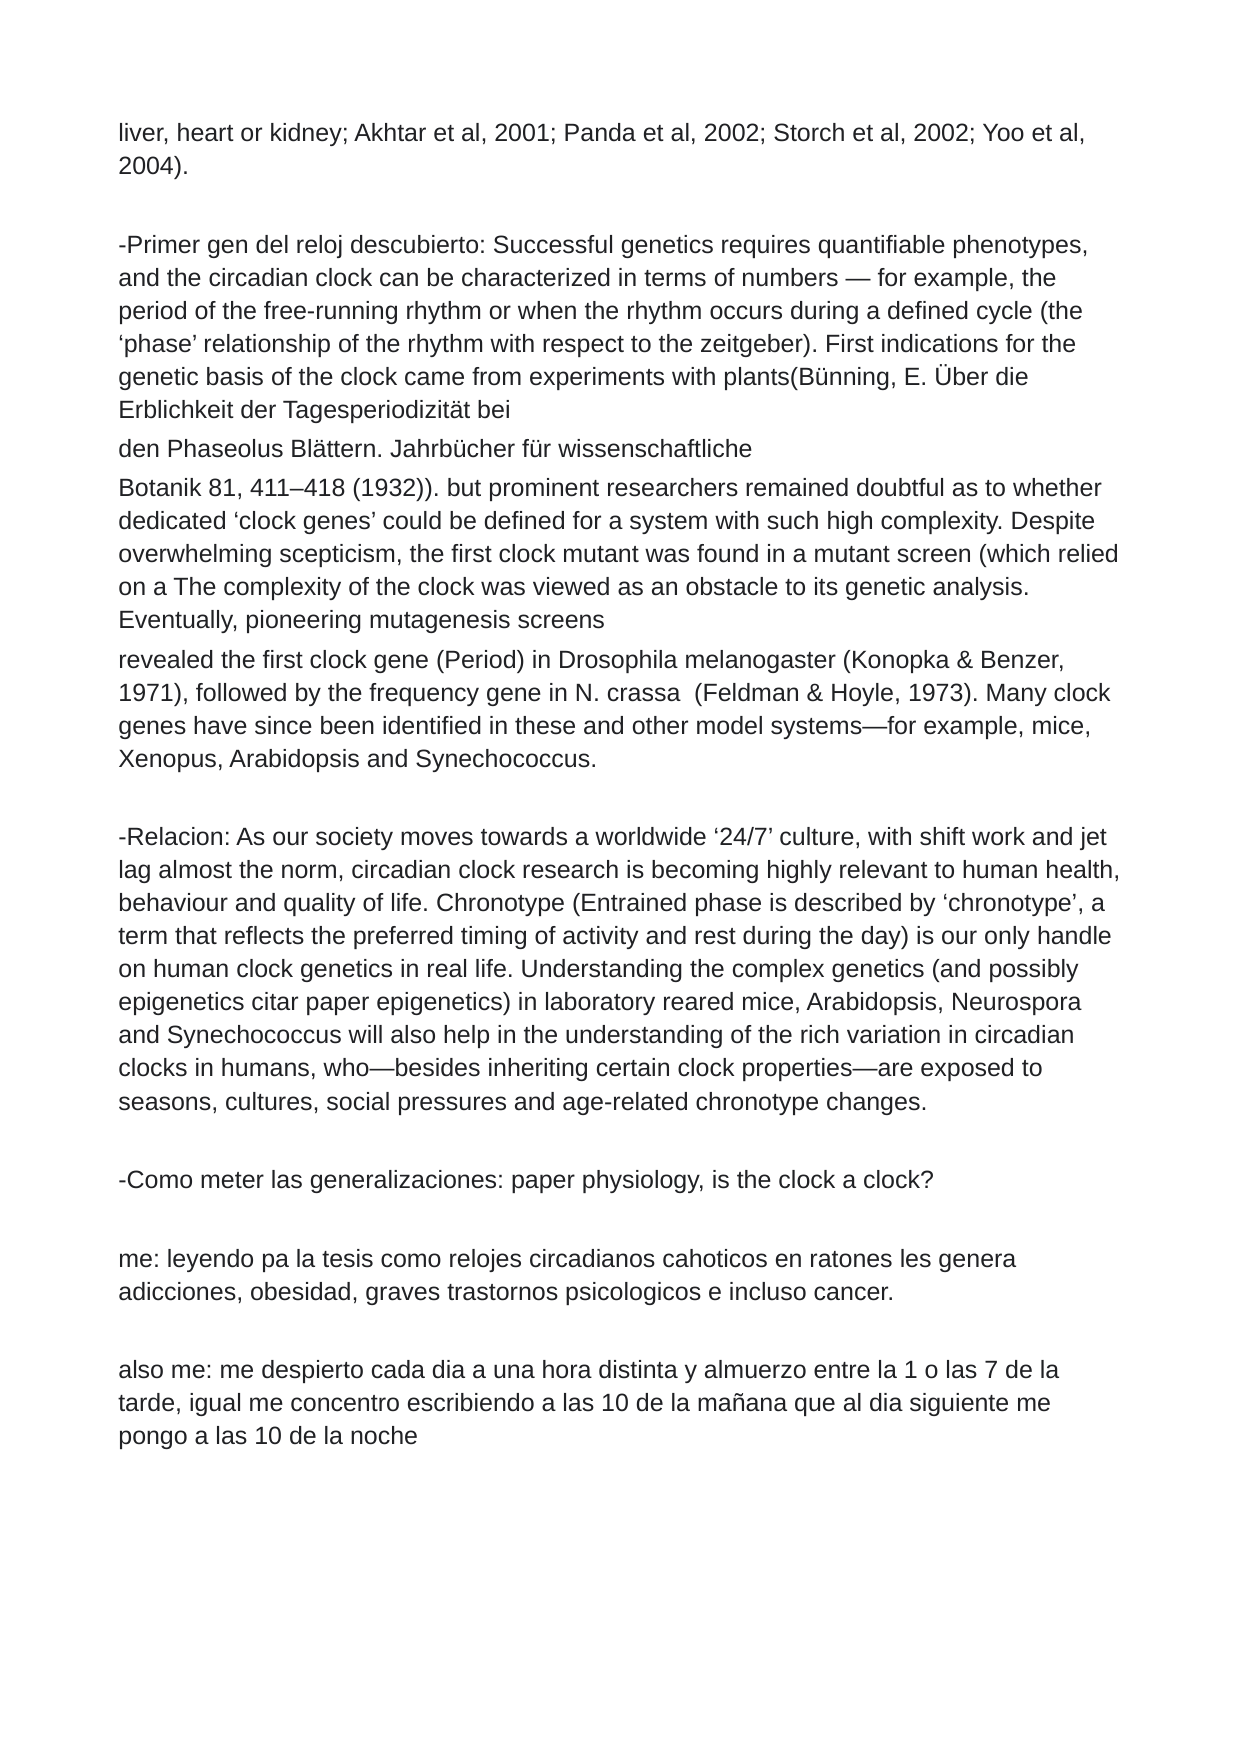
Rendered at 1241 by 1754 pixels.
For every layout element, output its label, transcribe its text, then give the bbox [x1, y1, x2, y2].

text me: leyendo pa la tesis como relojes circadianos cahoticos en ratones les genera adicciones, obesidad, graves trastornos psicologicos e incluso cancer. [118, 1243, 1122, 1305]
text -Primer gen del reloj descubierto: Successful genetics requires quantifiable phenotypes, and the circadian clock can be characterized in terms of numbers — for example, the period of the free-running rhythm or when the rhythm occurs during a defined cycle (the ‘phase’ relationship of the rhythm with respect to the zeitgeber). First indications for the genetic basis of the clock came from experiments with plants(Bünning, E. Über die Erblichkeit der Tagesperiodizität bei [118, 230, 1122, 423]
text also me: me despierto cada dia a una hora distinta y almuerzo entre la 1 o las 7 de la tarde, igual me concentro escribiendo a las 10 de la mañana que al dia siguiente me pongo a las 10 de la noche [118, 1355, 1122, 1450]
text den Phaseolus Blättern. Jahrbücher für wissenschaftliche [118, 434, 1122, 463]
text -Relacion: As our society moves towards a worldwide ‘24/7’ culture, with shift work and jet lag almost the norm, circadian clock research is becoming highly relevant to human health, behaviour and quality of life. Chronotype (Entrained phase is described by ‘chronotype’, a term that reflects the preferred timing of activity and rest during the day) is our only handle on human clock genetics in real life. Understanding the complex genetics (and possibly epigenetics citar paper epigenetics) in laboratory reared mice, Arabidopsis, Neurospora and Synechococcus will also help in the understanding of the rich variation in circadian clocks in humans, who—besides inheriting certain clock properties—are exposed to seasons, cultures, social pressures and age-related chronotype changes. [118, 822, 1122, 1115]
text Botanik 81, 411–418 (1932)). but prominent researchers remained doubtful as to whether dedicated ‘clock genes’ could be defined for a system with such high complexity. Despite overwhelming scepticism, the first clock mutant was found in a mutant screen (which relied on a The complexity of the clock was viewed as an obstacle to its genetic analysis. Eventually, pioneering mutagenesis screens [118, 473, 1122, 634]
text -Como meter las generalizaciones: paper physiology, is the clock a clock? [118, 1165, 1122, 1194]
text revealed the first clock gene (Period) in Drosophila melanogaster (Konopka & Benzer, 1971), followed by the frequency gene in N. crassa (Feldman & Hoyle, 1973). Many clock genes have since been identified in these and other model systems—for example, mice, Xenopus, Arabidopsis and Synechococcus. [118, 645, 1122, 772]
text liver, heart or kidney; Akhtar et al, 2001; Panda et al, 2002; Storch et al, 2002; Yoo et al, 2004). [118, 118, 1122, 180]
